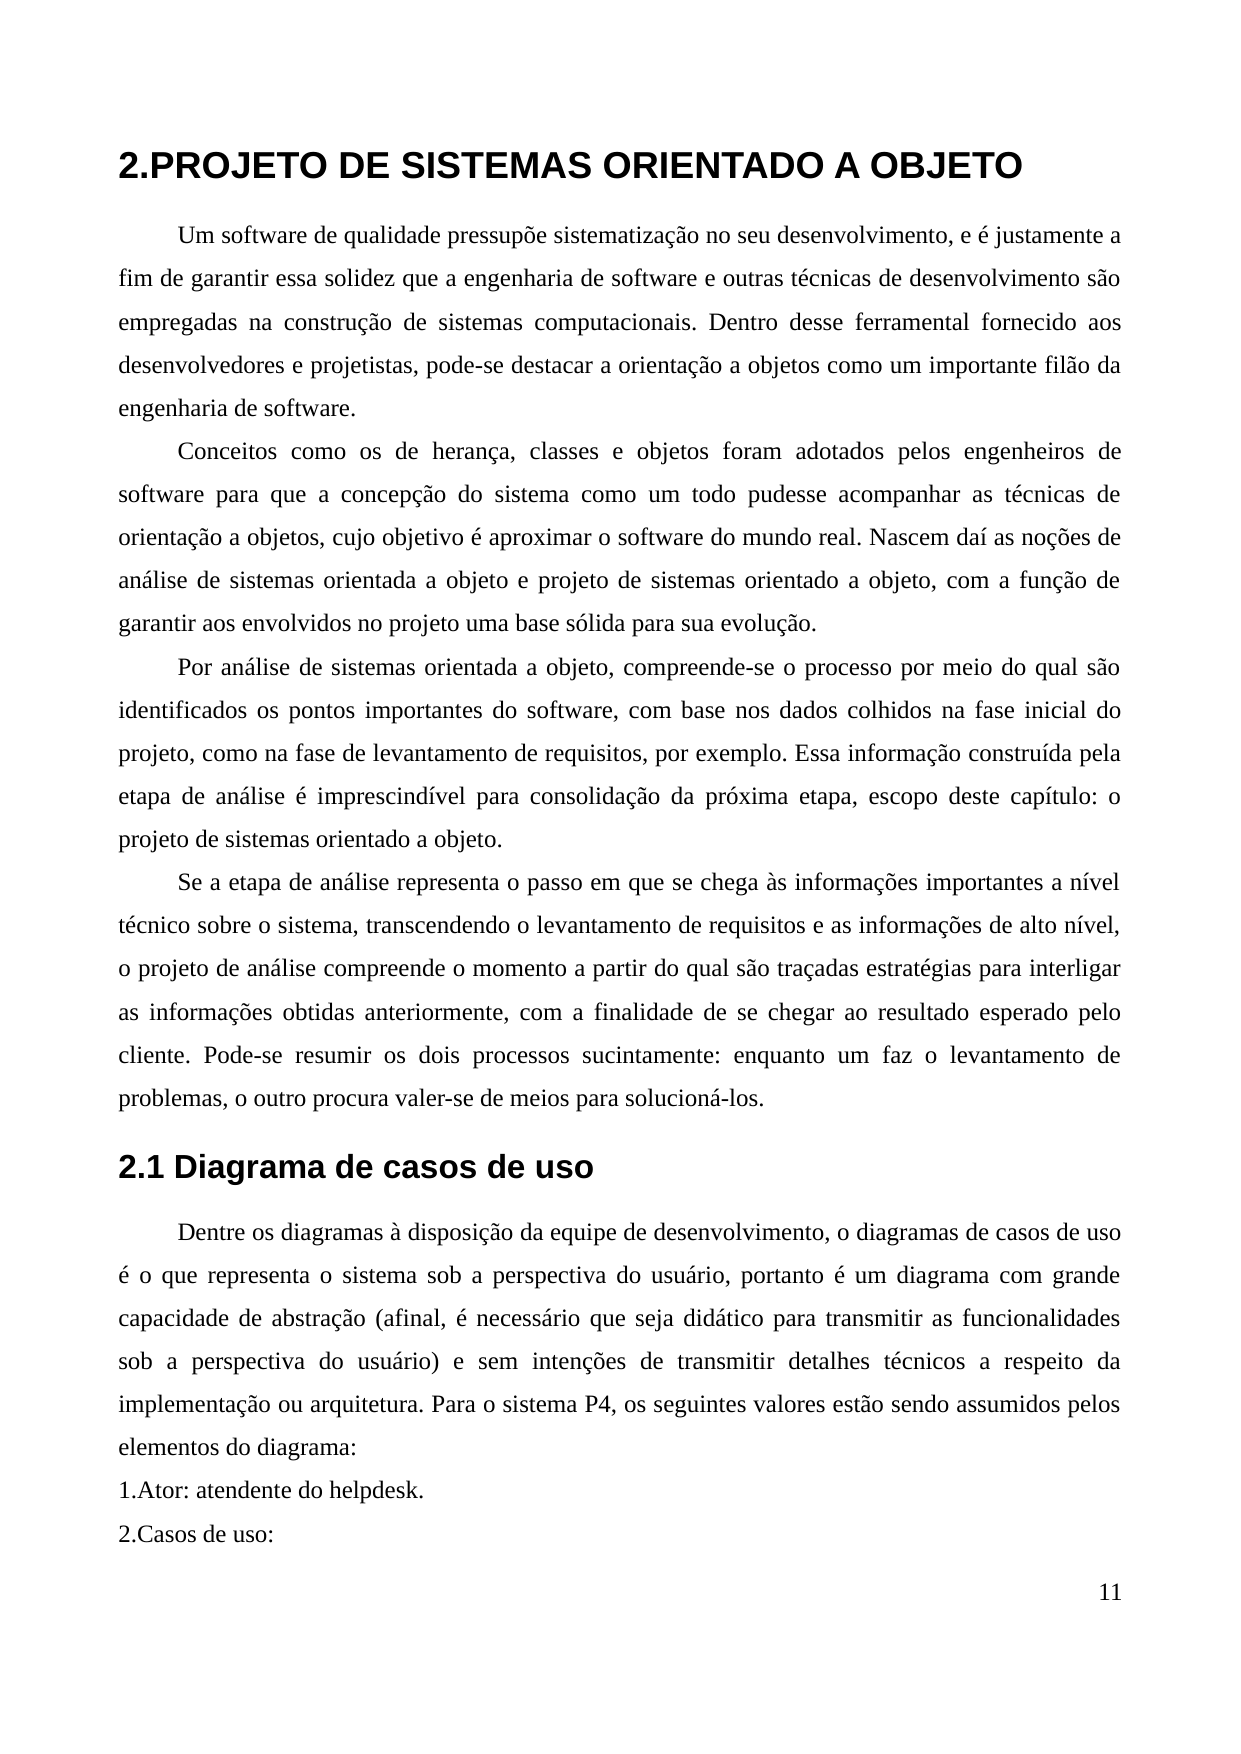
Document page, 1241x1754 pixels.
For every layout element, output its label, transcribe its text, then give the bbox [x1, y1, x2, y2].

list Dentre os diagramas à disposição da equipe de desenvolvimento, o diagramas de casos de uso é o que representa o sistema sob a perspectiva do usuário, portanto é um diagrama com grande capacidade de abstração (afinal, é necessário que seja didático para transmitir as funcionalidades sob a perspectiva do usuário) e sem intenções de transmitir detalhes técnicos a respeito da implementação ou arquitetura. Para o sistema P4, os seguintes valores estão sendo assumidos pelos elementos do diagrama: [118, 1217, 1122, 1461]
list Por análise de sistemas orientada a objeto, compreende-se o processo por meio do qual são identificados os pontos importantes do software, com base nos dados colhidos na fase inicial do projeto, como na fase de levantamento de requisitos, por exemplo. Essa informação construída pela etapa de análise é imprescindível para consolidação da próxima etapa, escopo deste capítulo: o projeto de sistemas orientado a objeto. [118, 652, 1122, 853]
list Se a etapa de análise representa o passo em que se chega às informações importantes a nível técnico sobre o sistema, transcendendo o levantamento de requisitos e as informações de alto nível, o projeto de análise compreende o momento a partir do qual são traçadas estratégias para interligar as informações obtidas anteriormente, com a finalidade de se chegar ao resultado esperado pelo cliente. Pode-se resumir os dois processos sucintamente: enquanto um faz o levantamento de problemas, o outro procura valer-se de meios para solucioná-los. [118, 867, 1122, 1112]
subtitle 2.1 Diagrama de casos de uso [118, 1147, 1122, 1185]
subtitle 2.PROJETO DE SISTEMAS ORIENTADO A OBJETO [118, 143, 1122, 186]
list Ator: atendente do helpdesk. [118, 1476, 1122, 1504]
list Casos de uso: [118, 1519, 1122, 1547]
list Conceitos como os de herança, classes e objetos foram adotados pelos engenheiros de software para que a concepção do sistema como um todo pudesse acompanhar as técnicas de orientação a objetos, cujo objetivo é aproximar o software do mundo real. Nascem daí as noções de análise de sistemas orientada a objeto e projeto de sistemas orientado a objeto, com a função de garantir aos envolvidos no projeto uma base sólida para sua evolução. [118, 436, 1122, 637]
list Um software de qualidade pressupõe sistematização no seu desenvolvimento, e é justamente a fim de garantir essa solidez que a engenharia de software e outras técnicas de desenvolvimento são empregadas na construção de sistemas computacionais. Dentro desse ferramental fornecido aos desenvolvedores e projetistas, pode-se destacar a orientação a objetos como um importante filão da engenharia de software. [118, 220, 1122, 422]
